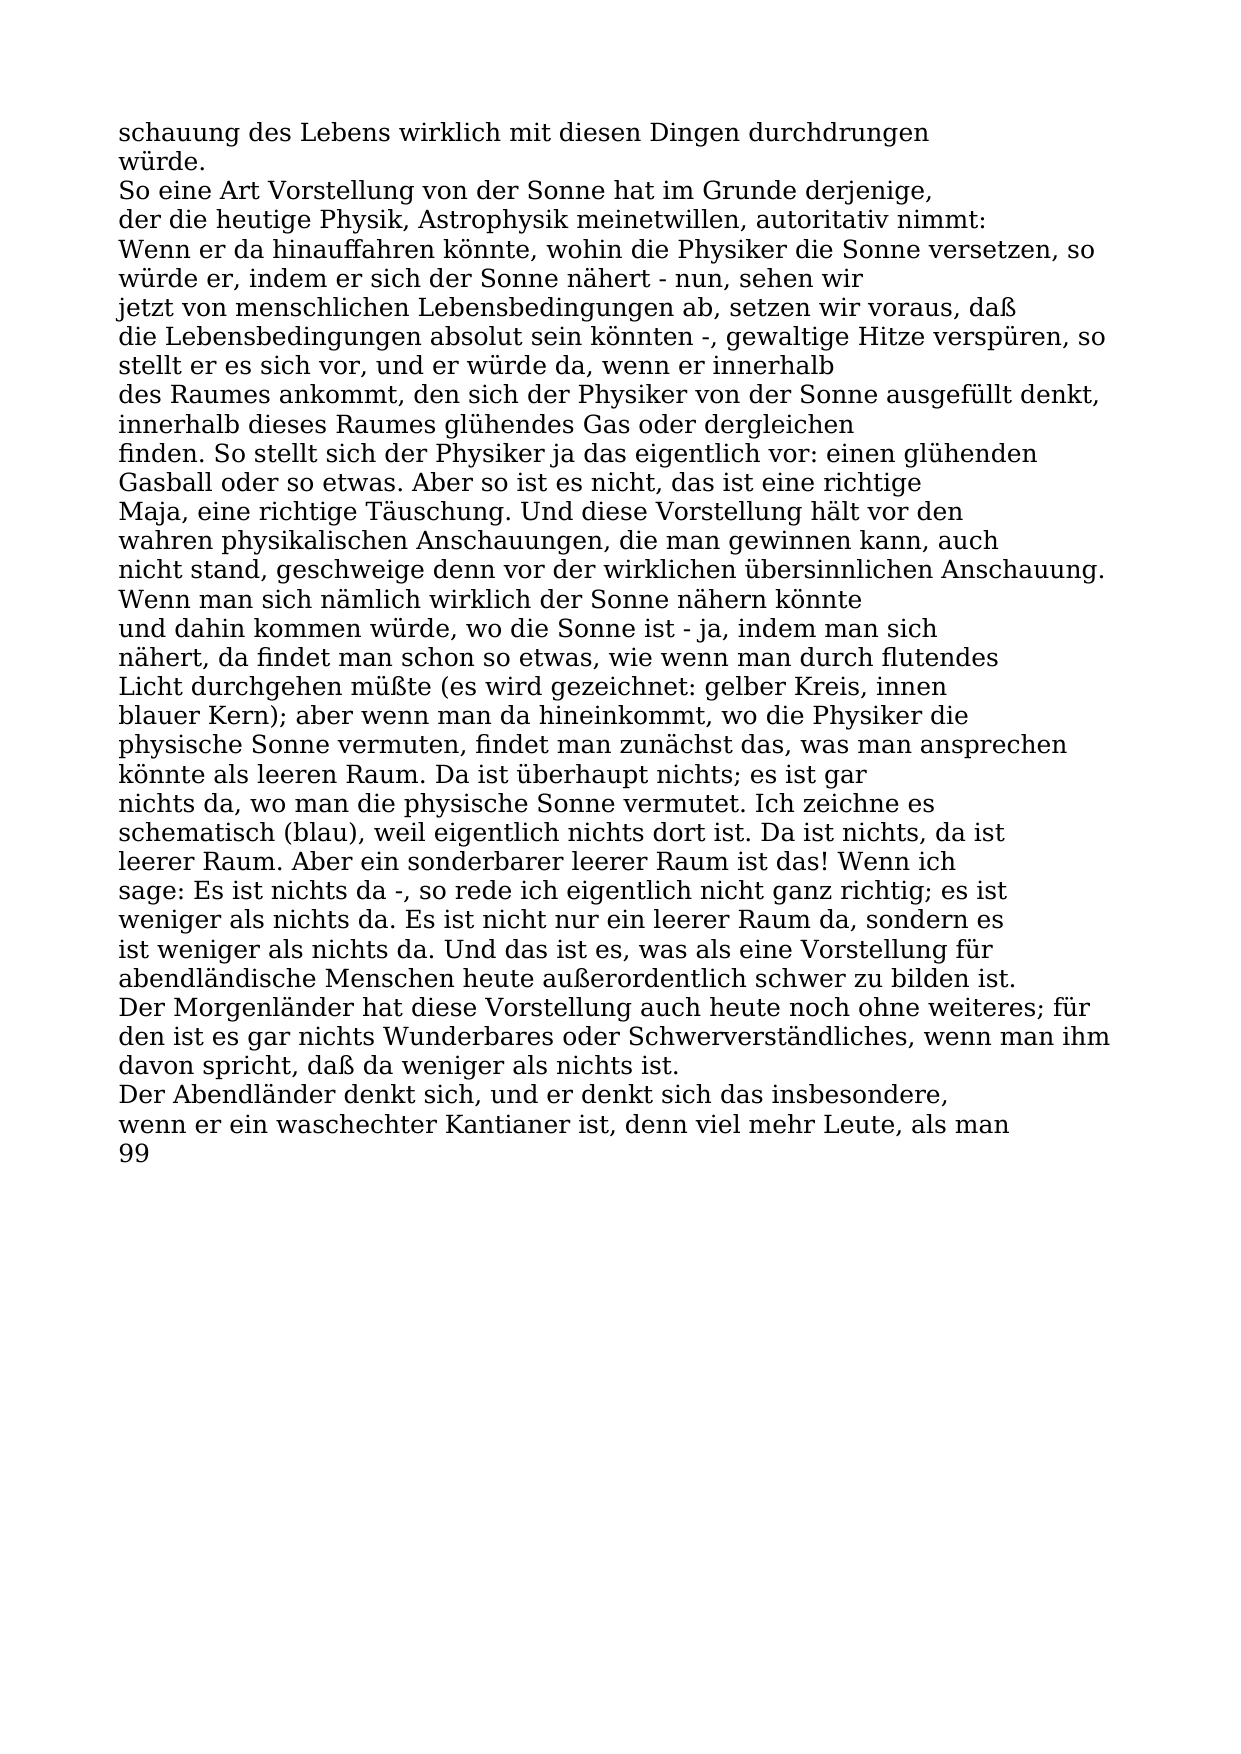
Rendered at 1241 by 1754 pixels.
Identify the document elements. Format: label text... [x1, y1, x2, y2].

text würde. [118, 147, 1122, 176]
text jetzt von menschlichen Lebensbedingungen ab, setzen wir voraus, daß [118, 293, 1122, 322]
text der die heutige Physik, Astrophysik meinetwillen, autoritativ nimmt: [118, 206, 1122, 235]
text Maja, eine richtige Täuschung. Und diese Vorstellung hält vor den [118, 497, 1122, 526]
text Der Abendländer denkt sich, und er denkt sich das insbesondere, [118, 1081, 1122, 1110]
text abendländische Menschen heute außerordentlich schwer zu bilden ist. [118, 964, 1122, 993]
text physische Sonne vermuten, findet man zunächst das, was man ansprechen könnte als leeren Raum. Da ist überhaupt nichts; es ist gar [118, 731, 1122, 789]
text schauung des Lebens wirklich mit diesen Dingen durchdrungen [118, 118, 1122, 147]
text wenn er ein waschechter Kantianer ist, denn viel mehr Leute, als man [118, 1110, 1122, 1139]
text leerer Raum. Aber ein sonderbarer leerer Raum ist das! Wenn ich [118, 847, 1122, 876]
text Licht durchgehen müßte (es wird gezeichnet: gelber Kreis, innen [118, 672, 1122, 701]
text blauer Kern); aber wenn man da hineinkommt, wo die Physiker die [118, 701, 1122, 731]
text wahren physikalischen Anschauungen, die man gewinnen kann, auch [118, 526, 1122, 556]
text schematisch (blau), weil eigentlich nichts dort ist. Da ist nichts, da ist [118, 818, 1122, 847]
text die Lebensbedingungen absolut sein könnten -, gewaltige Hitze verspüren, so stellt er es sich vor, und er würde da, wenn er innerhalb [118, 322, 1122, 381]
text nichts da, wo man die physische Sonne vermutet. Ich zeichne es [118, 789, 1122, 818]
text finden. So stellt sich der Physiker ja das eigentlich vor: einen glühenden Gasball oder so etwas. Aber so ist es nicht, das ist eine richtige [118, 439, 1122, 497]
text So eine Art Vorstellung von der Sonne hat im Grunde derjenige, [118, 176, 1122, 206]
text Der Morgenländer hat diese Vorstellung auch heute noch ohne weiteres; für den ist es gar nichts Wunderbares oder Schwerverständliches, wenn man ihm davon spricht, daß da weniger als nichts ist. [118, 993, 1122, 1081]
text nicht stand, geschweige denn vor der wirklichen übersinnlichen Anschauung. Wenn man sich nämlich wirklich der Sonne nähern könnte [118, 556, 1122, 614]
text nähert, da findet man schon so etwas, wie wenn man durch flutendes [118, 643, 1122, 672]
text und dahin kommen würde, wo die Sonne ist - ja, indem man sich [118, 614, 1122, 643]
text ist weniger als nichts da. Und das ist es, was als eine Vorstellung für [118, 935, 1122, 964]
text 99 [118, 1139, 1122, 1168]
text weniger als nichts da. Es ist nicht nur ein leerer Raum da, sondern es [118, 906, 1122, 935]
text des Raumes ankommt, den sich der Physiker von der Sonne ausgefüllt denkt, innerhalb dieses Raumes glühendes Gas oder dergleichen [118, 381, 1122, 439]
text Wenn er da hinauffahren könnte, wohin die Physiker die Sonne versetzen, so würde er, indem er sich der Sonne nähert - nun, sehen wir [118, 235, 1122, 293]
text sage: Es ist nichts da -, so rede ich eigentlich nicht ganz richtig; es ist [118, 876, 1122, 906]
